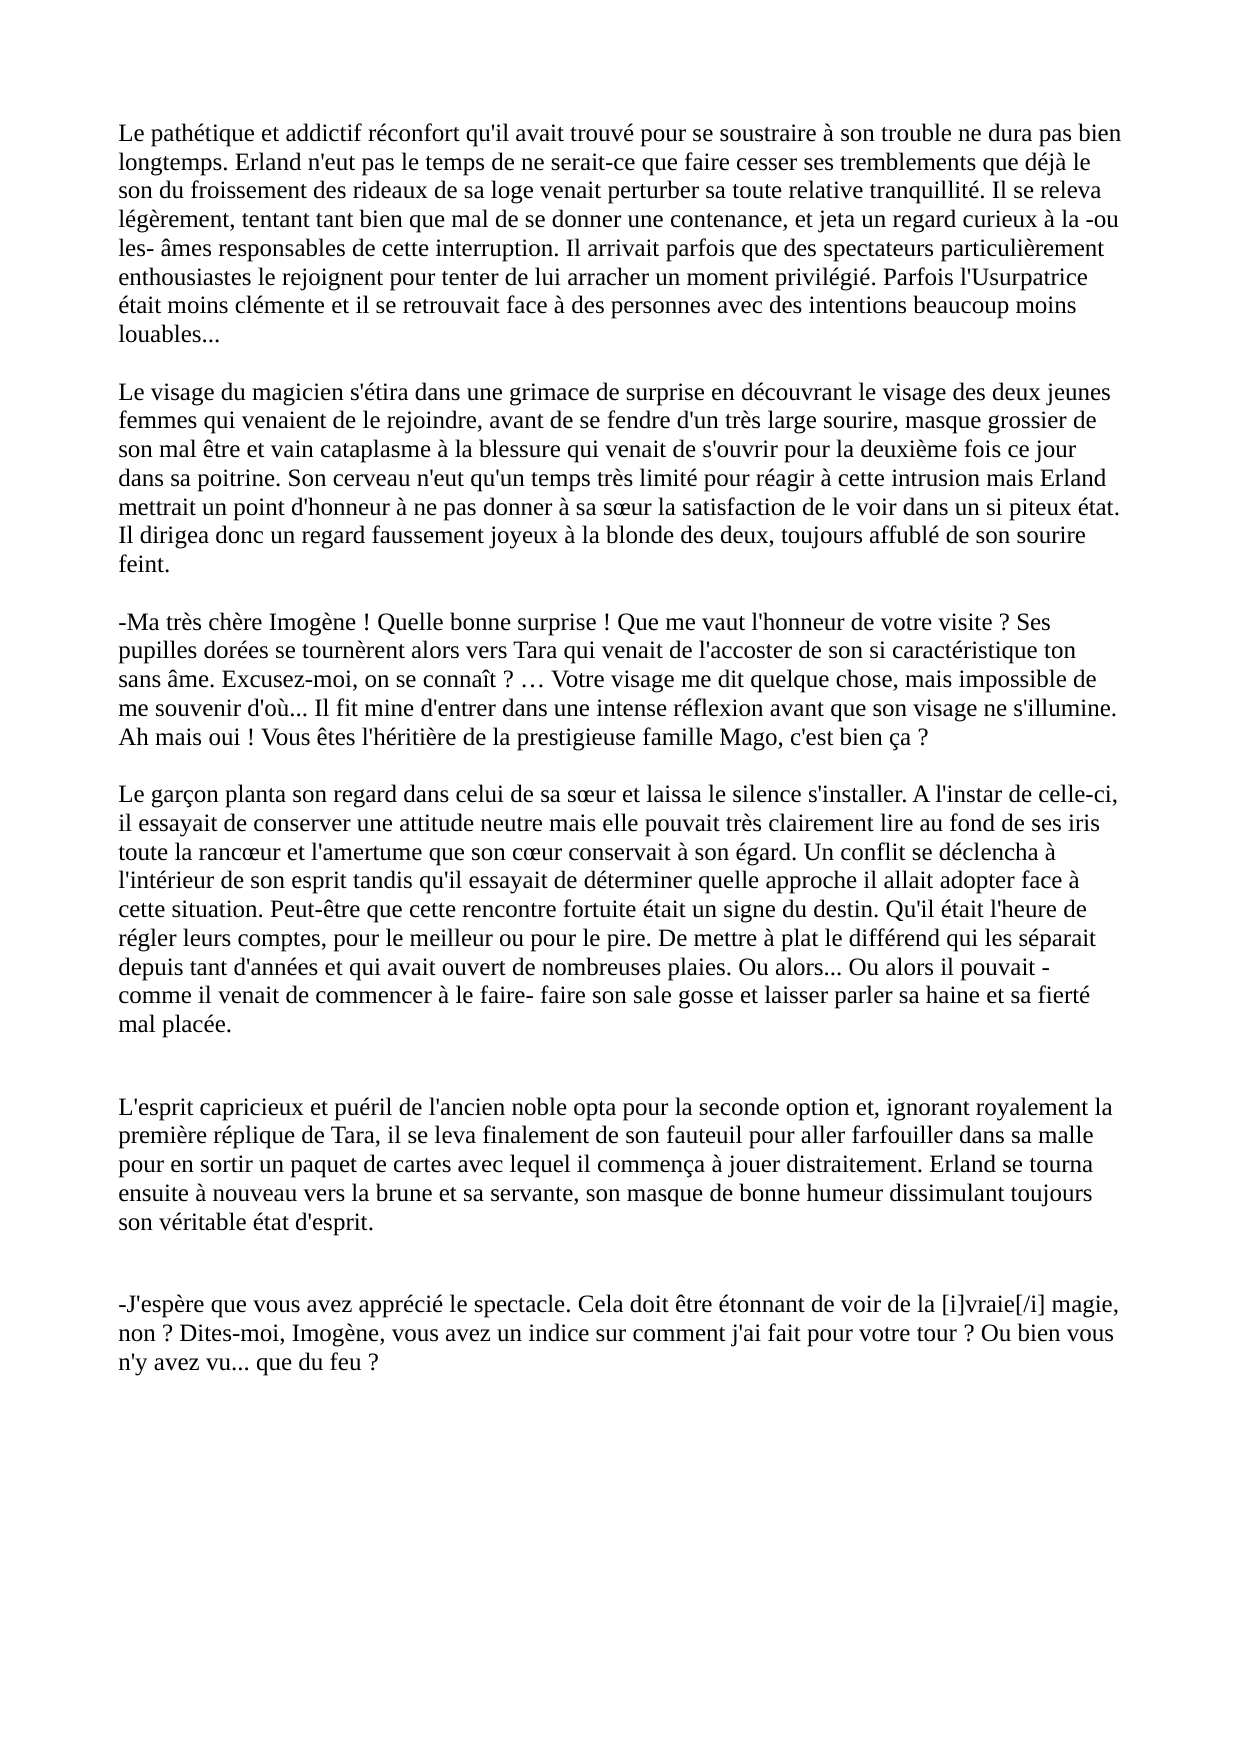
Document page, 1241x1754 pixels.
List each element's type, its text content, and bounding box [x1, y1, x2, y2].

text L'esprit capricieux et puéril de l'ancien noble opta pour la seconde option et, ignorant royalement la première réplique de Tara, il se leva finalement de son fauteuil pour aller farfouiller dans sa malle pour en sortir un paquet de cartes avec lequel il commença à jouer distraitement. Erland se tourna ensuite à nouveau vers la brune et sa servante, son masque de bonne humeur dissimulant toujours son véritable état d'esprit. [118, 1092, 1122, 1236]
text -Ma très chère Imogène ! Quelle bonne surprise ! Que me vaut l'honneur de votre visite ? Ses pupilles dorées se tournèrent alors vers Tara qui venait de l'accoster de son si caractéristique ton sans âme. Excusez-moi, on se connaît ? … Votre visage me dit quelque chose, mais impossible de me souvenir d'où... Il fit mine d'entrer dans une intense réflexion avant que son visage ne s'illumine. Ah mais oui ! Vous êtes l'héritière de la prestigieuse famille Mago, c'est bien ça ? [118, 607, 1122, 751]
text Le pathétique et addictif réconfort qu'il avait trouvé pour se soustraire à son trouble ne dura pas bien longtemps. Erland n'eut pas le temps de ne serait-ce que faire cesser ses tremblements que déjà le son du froissement des rideaux de sa loge venait perturber sa toute relative tranquillité. Il se releva légèrement, tentant tant bien que mal de se donner une contenance, et jeta un regard curieux à la -ou les- âmes responsables de cette interruption. Il arrivait parfois que des spectateurs particulièrement enthousiastes le rejoignent pour tenter de lui arracher un moment privilégié. Parfois l'Usurpatrice était moins clémente et il se retrouvait face à des personnes avec des intentions beaucoup moins louables... [118, 118, 1122, 348]
text Le visage du magicien s'étira dans une grimace de surprise en découvrant le visage des deux jeunes femmes qui venaient de le rejoindre, avant de se fendre d'un très large sourire, masque grossier de son mal être et vain cataplasme à la blessure qui venait de s'ouvrir pour la deuxième fois ce jour dans sa poitrine. Son cerveau n'eut qu'un temps très limité pour réagir à cette intrusion mais Erland mettrait un point d'honneur à ne pas donner à sa sœur la satisfaction de le voir dans un si piteux état. Il dirigea donc un regard faussement joyeux à la blonde des deux, toujours affublé de son sourire feint. [118, 377, 1122, 578]
text Le garçon planta son regard dans celui de sa sœur et laissa le silence s'installer. A l'instar de celle-ci, il essayait de conserver une attitude neutre mais elle pouvait très clairement lire au fond de ses iris toute la rancœur et l'amertume que son cœur conservait à son égard. Un conflit se déclencha à l'intérieur de son esprit tandis qu'il essayait de déterminer quelle approche il allait adopter face à cette situation. Peut-être que cette rencontre fortuite était un signe du destin. Qu'il était l'heure de régler leurs comptes, pour le meilleur ou pour le pire. De mettre à plat le différend qui les séparait depuis tant d'années et qui avait ouvert de nombreuses plaies. Ou alors... Ou alors il pouvait -comme il venait de commencer à le faire- faire son sale gosse et laisser parler sa haine et sa fierté mal placée. [118, 779, 1122, 1038]
text -J'espère que vous avez apprécié le spectacle. Cela doit être étonnant de voir de la [i]vraie[/i] magie, non ? Dites-moi, Imogène, vous avez un indice sur comment j'ai fait pour votre tour ? Ou bien vous n'y avez vu... que du feu ? [118, 1289, 1122, 1376]
